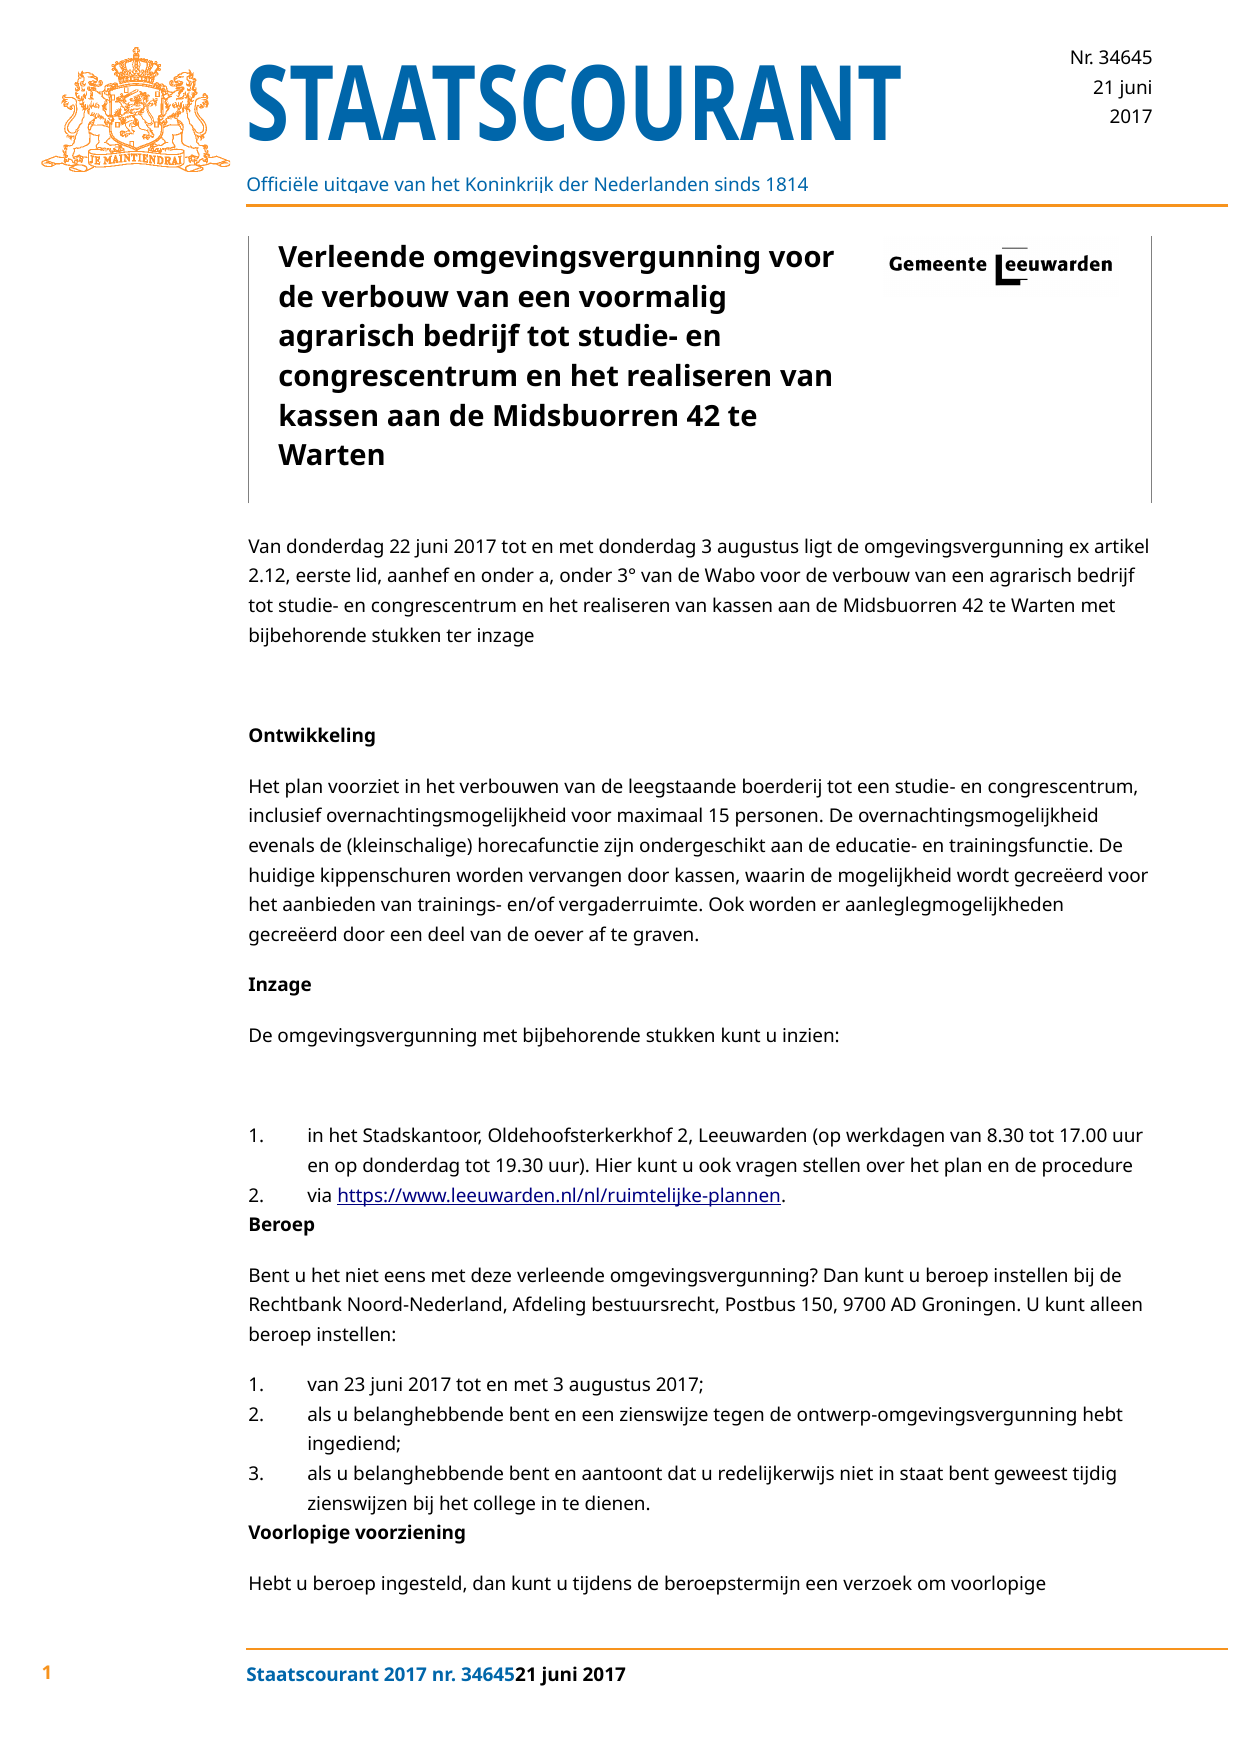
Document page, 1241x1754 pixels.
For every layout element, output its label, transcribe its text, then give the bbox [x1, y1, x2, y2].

list van 23 juni 2017 tot en met 3 augustus 2017; [248, 1371, 1152, 1397]
list in het Stadskantoor, Oldehoofsterkerkhof 2, Leeuwarden (op werkdagen van 8.30 tot 17.00 uur en op donderdag tot 19.30 uur). Hier kunt u ook vragen stellen over het plan en de procedure [248, 1123, 1152, 1178]
list als u belanghebbende bent en een zienswijze tegen de ontwerp-omgevingsvergunning hebt ingediend; [248, 1401, 1152, 1456]
text Voorlopige voorziening [248, 1519, 1152, 1545]
table_header [850, 236, 1151, 503]
text Beroep [248, 1211, 1152, 1237]
picture [41, 47, 231, 172]
text Ontwikkeling [248, 723, 1152, 748]
list als u belanghebbende bent en aantoont dat u redelijkerwijs niet in staat bent geweest tijdig zienswijzen bij het college in te dienen. [248, 1460, 1152, 1515]
text Hebt u beroep ingesteld, dan kunt u tijdens de beroepstermijn een verzoek om voorlopige [248, 1570, 1152, 1595]
text Bent u het niet eens met deze verleende omgevingsvergunning? Dan kunt u beroep instellen bij de Rechtbank Noord-Nederland, Afdeling bestuursrecht, Postbus 150, 9700 AD Groningen. U kunt alleen beroep instellen: [248, 1262, 1152, 1347]
list via https://www.leeuwarden.nl/nl/ruimtelijke-plannen. [248, 1182, 1152, 1207]
text Van donderdag 22 juni 2017 tot en met donderdag 3 augustus ligt de omgevingsvergunning ex artikel 2.12, eerste lid, aanhef en onder a, onder 3° van de Wabo voor de verbouw van een agrarisch bedrijf tot studie- en congrescentrum en het realiseren van kassen aan de Midsbuorren 42 te Warten met bijbehorende stukken ter inzage [248, 533, 1152, 647]
text Het plan voorziet in het verbouwen van de leegstaande boerderij tot een studie- en congrescentrum, inclusief overnachtingsmogelijkheid voor maximaal 15 personen. De overnachtingsmogelijkheid evenals de (kleinschalige) horecafunctie zijn ondergeschikt aan de educatie- en trainingsfunctie. De huidige kippenschuren worden vervangen door kassen, waarin de mogelijkheid wordt gecreëerd voor het aanbieden van trainings- en/of vergaderruimte. Ook worden er aanleglegmogelijkheden gecreëerd door een deel van de oever af te graven. [248, 773, 1152, 947]
text De omgevingsvergunning met bijbehorende stukken kunt u inzien: [248, 1022, 1152, 1047]
picture [882, 236, 1119, 297]
text Inzage [248, 971, 1152, 997]
table_header Verleende omgevingsvergunning voor de verbouw van een voormalig agrarisch bedrijf tot studie- en congrescentrum en het realiseren van kassen aan de Midsbuorren 42 te Warten [249, 236, 850, 503]
